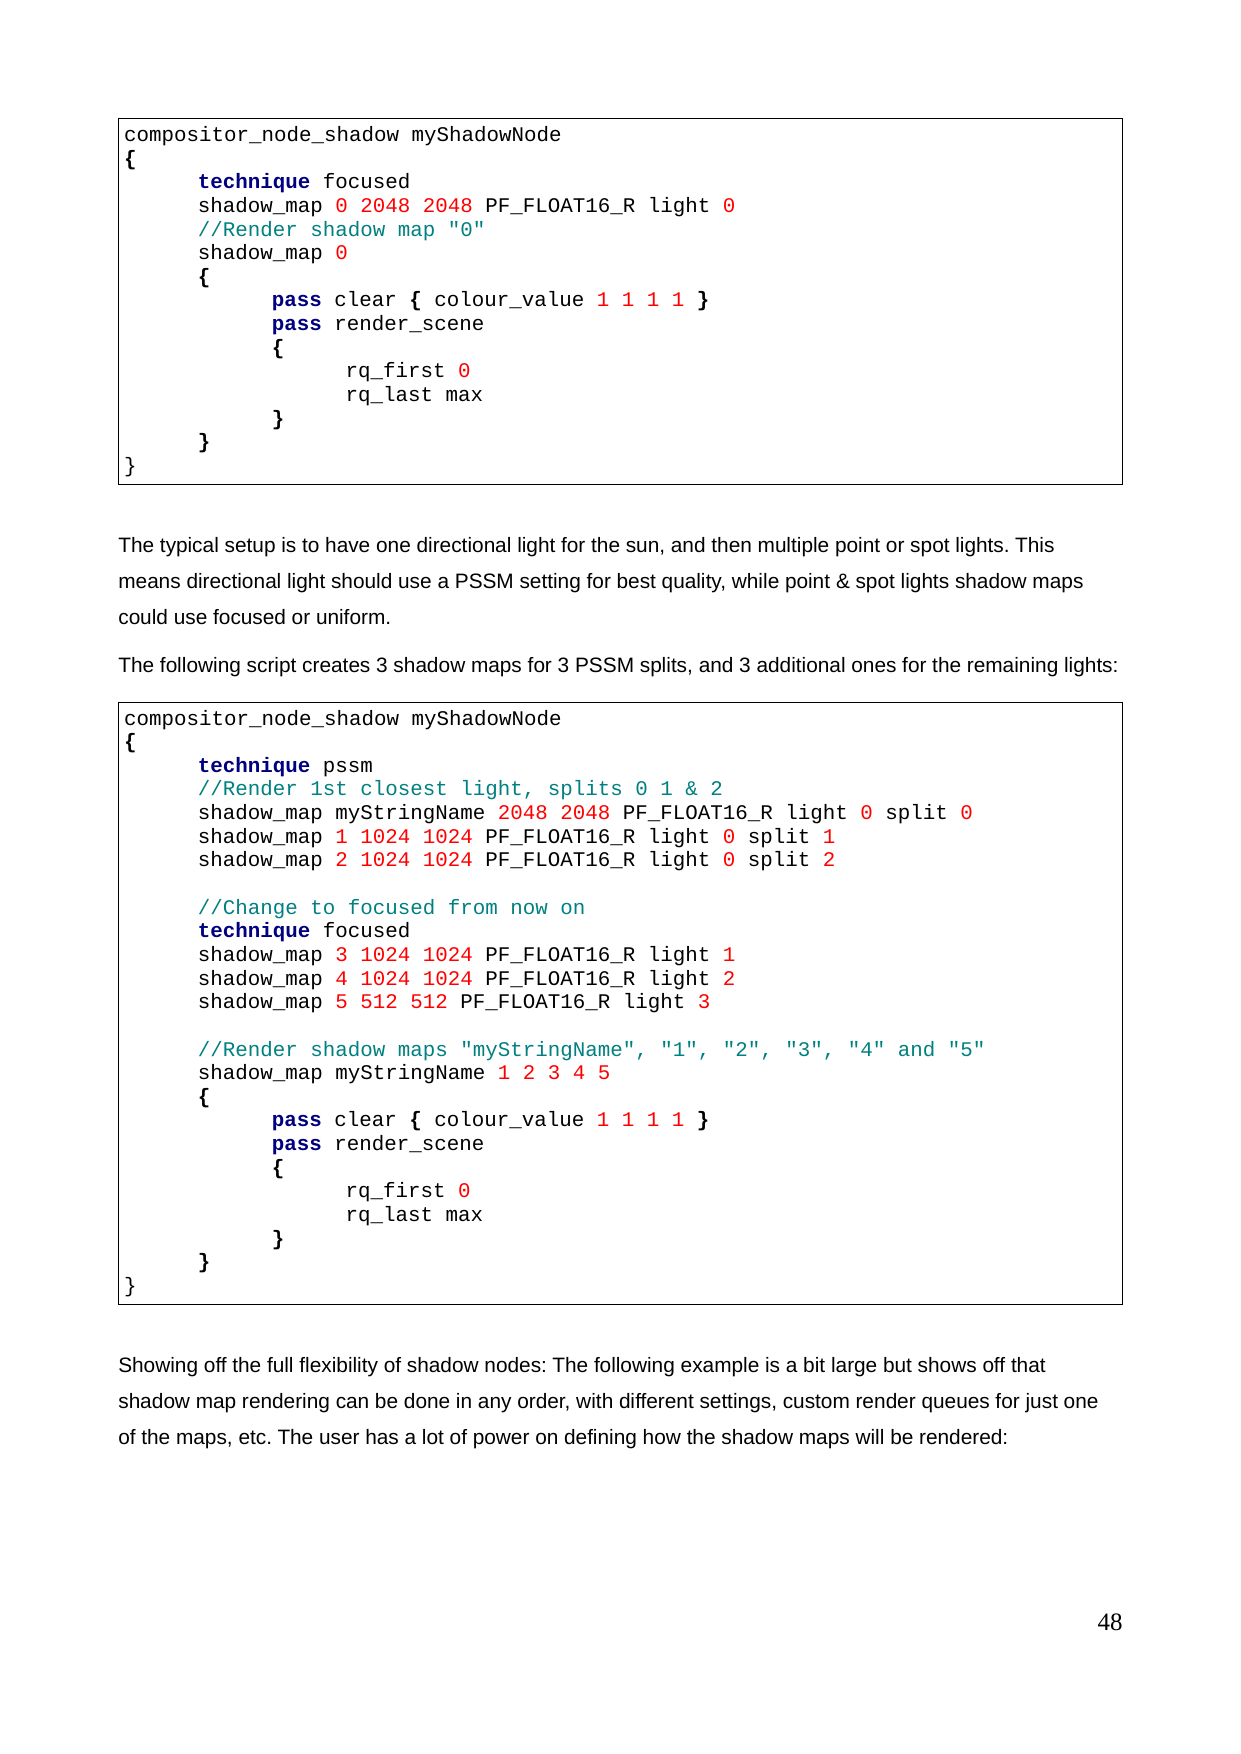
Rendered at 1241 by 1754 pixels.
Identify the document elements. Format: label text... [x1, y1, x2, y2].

text The typical setup is to have one directional light for the sun, and then multiple point or spot lights. This means directional light should use a PSSM setting for best quality, while point & spot lights shadow maps could use focused or uniform. [118, 533, 1122, 629]
text Showing off the full flexibility of shadow nodes: The following example is a bit large but shows off that shadow map rendering can be done in any order, with different settings, custom render queues for just one of the maps, etc. The user has a lot of power on defining how the shadow maps will be rendered: [118, 1353, 1122, 1449]
table_header compositor_node_shadow myShadowNode { technique focused shadow_map 0 2048 2048 PF_FLOAT16_R light 0 //Render shadow map "0" shadow_map 0 { pass clear { colour_value 1 1 1 1 } pass render_scene { rq_first 0 rq_last max } } } [119, 119, 1122, 484]
table_header compositor_node_shadow myShadowNode { technique pssm //Render 1st closest light, splits 0 1 & 2 shadow_map myStringName 2048 2048 PF_FLOAT16_R light 0 split 0 shadow_map 1 1024 1024 PF_FLOAT16_R light 0 split 1 shadow_map 2 1024 1024 PF_FLOAT16_R light 0 split 2 //Change to focused from now on technique focused shadow_map 3 1024 1024 PF_FLOAT16_R light 1 shadow_map 4 1024 1024 PF_FLOAT16_R light 2 shadow_map 5 512 512 PF_FLOAT16_R light 3 //Render shadow maps "myStringName", "1", "2", "3", "4" and "5" shadow_map myStringName 1 2 3 4 5 { pass clear { colour_value 1 1 1 1 } pass render_scene { rq_first 0 rq_last max } } } [119, 703, 1122, 1304]
text The following script creates 3 shadow maps for 3 PSSM splits, and 3 additional ones for the remaining lights: [118, 653, 1122, 677]
